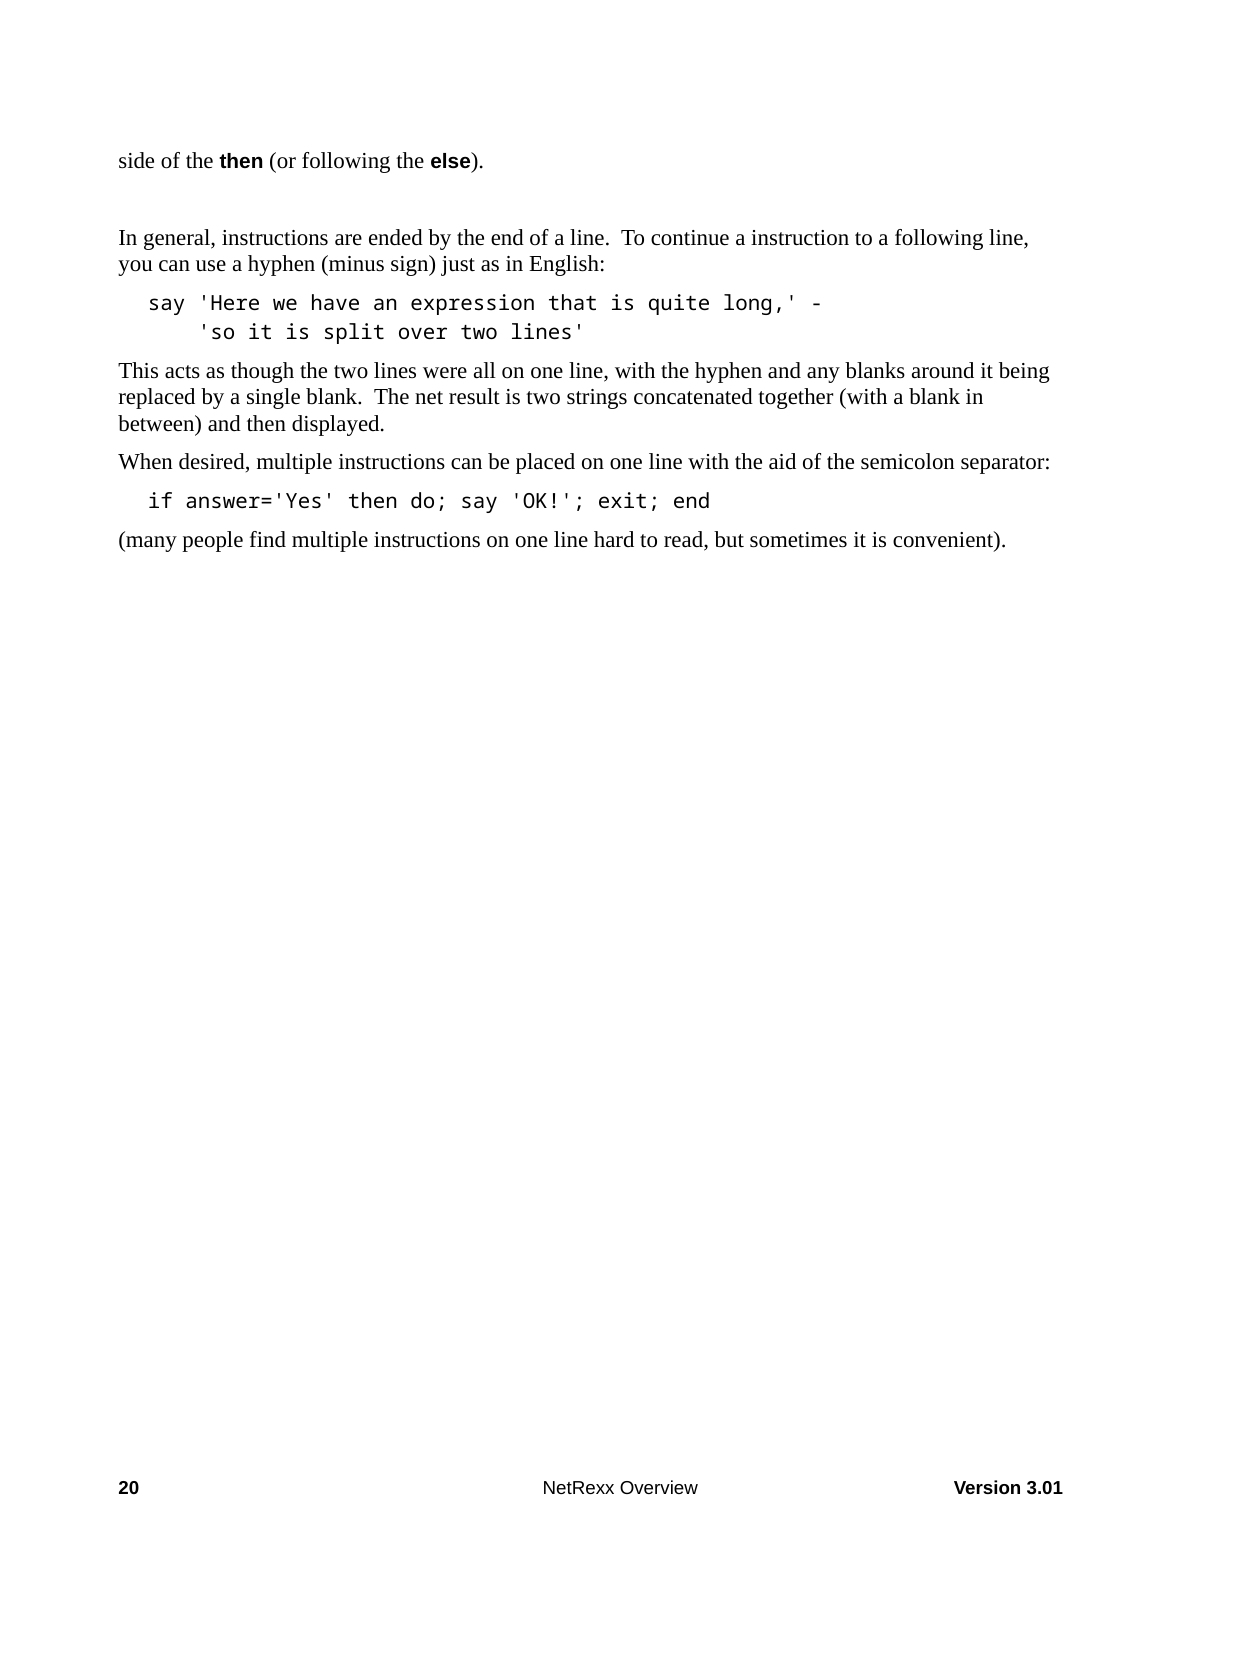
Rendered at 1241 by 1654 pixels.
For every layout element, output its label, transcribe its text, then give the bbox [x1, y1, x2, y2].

text (many people find multiple instructions on one line hard to read, but sometimes it is convenient). [118, 526, 1063, 552]
text side of the then (or following the else). [118, 148, 1063, 174]
text say 'Here we have an expression that is quite long,' - 'so it is split over two lines' [148, 288, 1063, 345]
text In general, instructions are ended by the end of a line. To continue a instruction to a following line, you can use a hyphen (minus sign) just as in English: [118, 224, 1063, 277]
text This acts as though the two lines were all on one line, with the hyphen and any blanks around it being replaced by a single blank. The net result is two strings concatenated together (with a blank in between) and then displayed. [118, 357, 1063, 436]
text When desired, multiple instructions can be placed on one line with the aid of the semicolon separator: [118, 448, 1063, 474]
text if answer='Yes' then do; say 'OK!'; exit; end [148, 486, 1063, 514]
